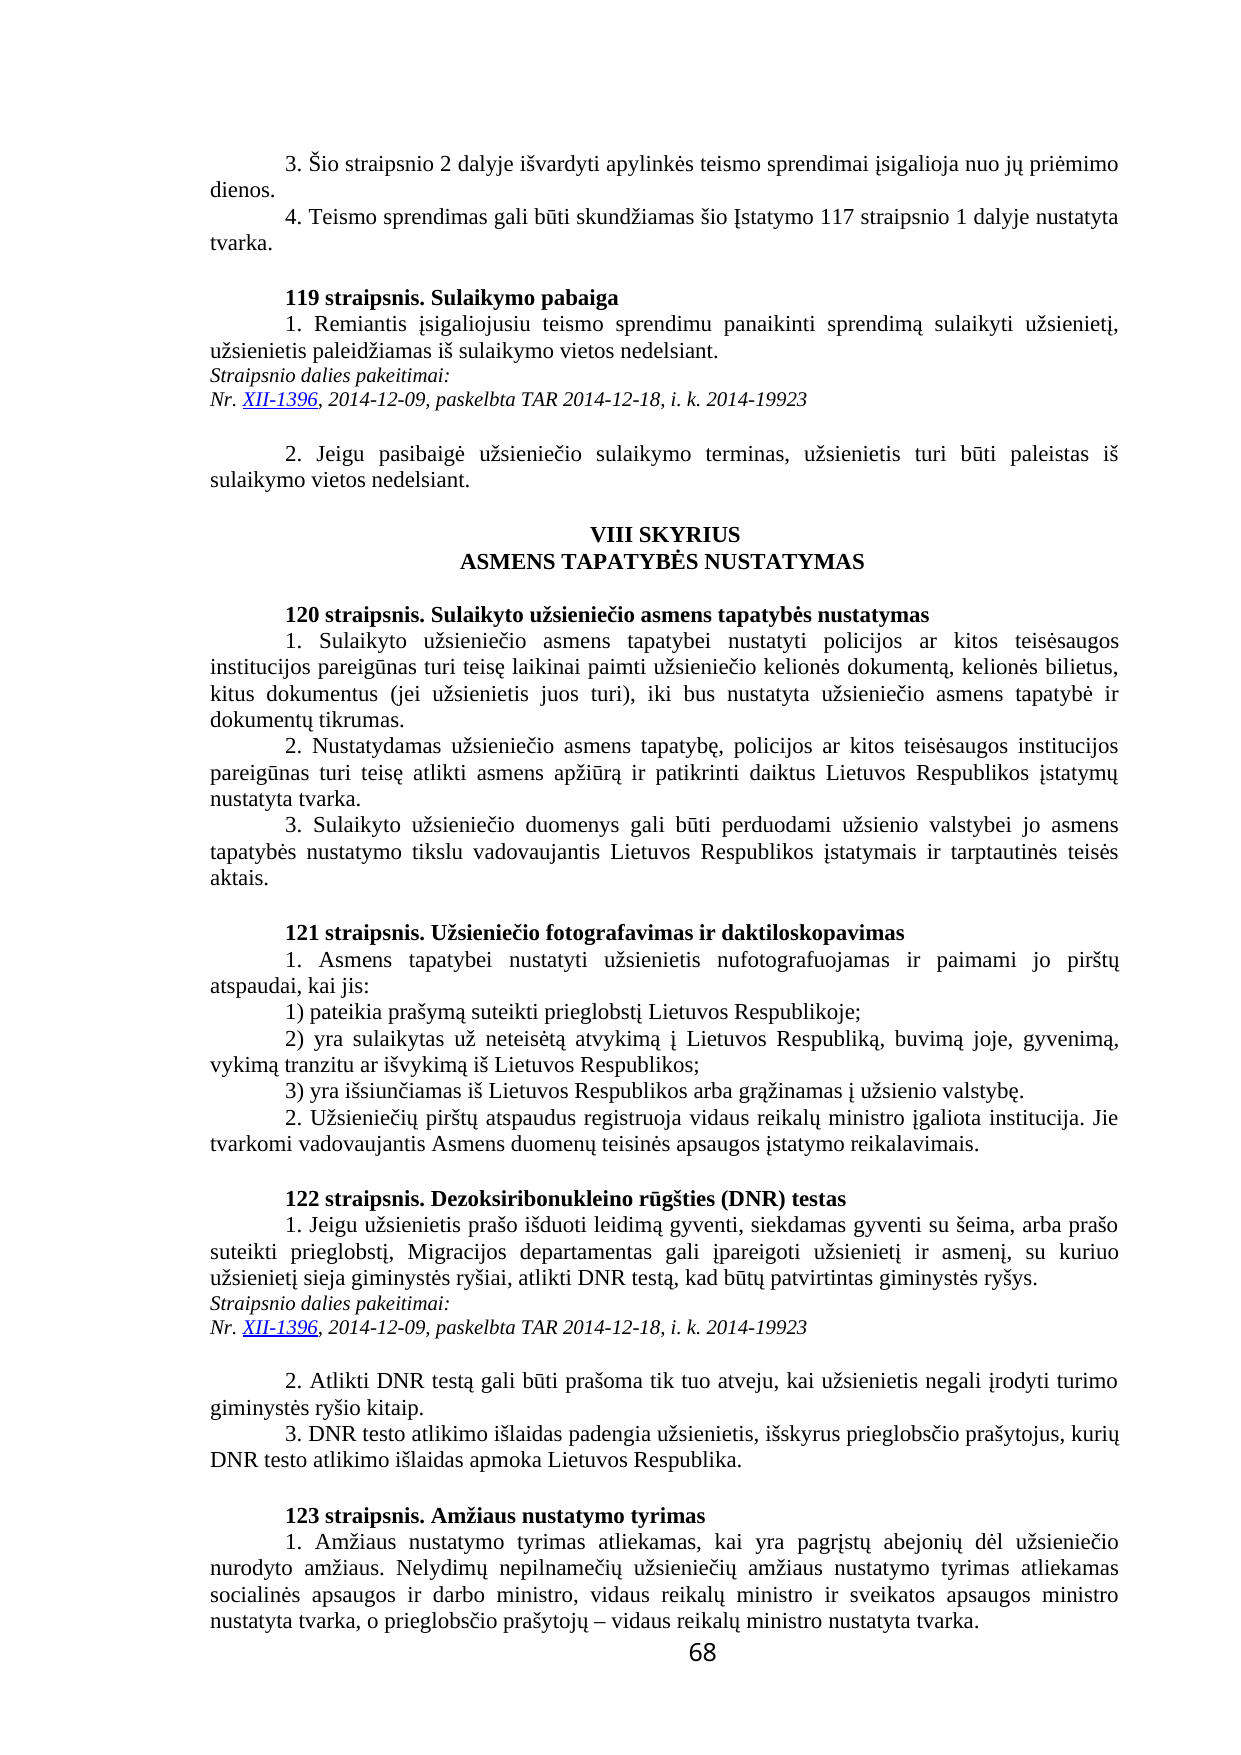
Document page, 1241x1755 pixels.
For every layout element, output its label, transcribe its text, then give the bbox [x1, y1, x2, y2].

text 2. Jeigu pasibaigė užsieniečio sulaikymo terminas, užsienietis turi būti paleistas iš sulaikymo vietos nedelsiant. [210, 440, 1120, 493]
text 3. Sulaikyto užsieniečio duomenys gali būti perduodami užsienio valstybei jo asmens tapatybės nustatymo tikslu vadovaujantis Lietuvos Respublikos įstatymais ir tarptautinės teisės aktais. [210, 811, 1120, 891]
text 120 straipsnis. Sulaikyto užsieniečio asmens tapatybės nustatymas [210, 601, 1120, 627]
text 1. Jeigu užsienietis prašo išduoti leidimą gyventi, siekdamas gyventi su šeima, arba prašo suteikti prieglobstį, Migracijos departamentas gali įpareigoti užsienietį ir asmenį, su kuriuo užsienietį sieja giminystės ryšiai, atlikti DNR testą, kad būtų patvirtintas giminystės ryšys. [210, 1212, 1120, 1291]
text 2. Atlikti DNR testą gali būti prašoma tik tuo atveju, kai užsienietis negali įrodyti turimo giminystės ryšio kitaip. [210, 1367, 1120, 1420]
text 3. Šio straipsnio 2 dalyje išvardyti apylinkės teismo sprendimai įsigalioja nuo jų priėmimo dienos. [210, 150, 1120, 203]
text 119 straipsnis. Sulaikymo pabaiga [210, 284, 1120, 311]
text 1. Amžiaus nustatymo tyrimas atliekamas, kai yra pagrįstų abejonių dėl užsieniečio nurodyto amžiaus. Nelydimų nepilnamečių užsieniečių amžiaus nustatymo tyrimas atliekamas socialinės apsaugos ir darbo ministro, vidaus reikalų ministro ir sveikatos apsaugos ministro nustatyta tvarka, o prieglobsčio prašytojų – vidaus reikalų ministro nustatyta tvarka. [210, 1528, 1120, 1633]
text 3. DNR testo atlikimo išlaidas padengia užsienietis, išskyrus prieglobsčio prašytojus, kurių DNR testo atlikimo išlaidas apmoka Lietuvos Respublika. [210, 1420, 1120, 1473]
text 1) pateikia prašymą suteikti prieglobstį Lietuvos Respublikoje; [210, 998, 1120, 1025]
text 123 straipsnis. Amžiaus nustatymo tyrimas [210, 1502, 1120, 1528]
text Straipsnio dalies pakeitimai: [210, 1291, 1120, 1315]
text VIII SKYRIUS [210, 522, 1120, 548]
text 4. Teismo sprendimas gali būti skundžiamas šio Įstatymo 117 straipsnio 1 dalyje nustatyta tvarka. [210, 203, 1120, 255]
text 3) yra išsiunčiamas iš Lietuvos Respublikos arba grąžinamas į užsienio valstybę. [210, 1077, 1120, 1104]
text Nr. XII-1396, 2014-12-09, paskelbta TAR 2014-12-18, i. k. 2014-19923 [210, 1315, 1120, 1339]
text ASMENS TAPATYBĖS NUSTATYMAS [210, 548, 1120, 574]
subtitle 122 straipsnis. Dezoksiribonukleino rūgšties (DNR) testas [210, 1185, 1120, 1212]
text 2) yra sulaikytas už neteisėtą atvykimą į Lietuvos Respubliką, buvimą joje, gyvenimą, vykimą tranzitu ar išvykimą iš Lietuvos Respublikos; [210, 1025, 1120, 1077]
text 2. Užsieniečių pirštų atspaudus registruoja vidaus reikalų ministro įgaliota institucija. Jie tvarkomi vadovaujantis Asmens duomenų teisinės apsaugos įstatymo reikalavimais. [210, 1104, 1120, 1156]
text Straipsnio dalies pakeitimai: [210, 363, 1120, 387]
text 1. Remiantis įsigaliojusiu teismo sprendimu panaikinti sprendimą sulaikyti užsienietį, užsienietis paleidžiamas iš sulaikymo vietos nedelsiant. [210, 311, 1120, 363]
text 1. Asmens tapatybei nustatyti užsienietis nufotografuojamas ir paimami jo pirštų atspaudai, kai jis: [210, 946, 1120, 998]
text 2. Nustatydamas užsieniečio asmens tapatybę, policijos ar kitos teisėsaugos institucijos pareigūnas turi teisę atlikti asmens apžiūrą ir patikrinti daiktus Lietuvos Respublikos įstatymų nustatyta tvarka. [210, 732, 1120, 811]
text 121 straipsnis. Užsieniečio fotografavimas ir daktiloskopavimas [210, 919, 1120, 946]
text 1. Sulaikyto užsieniečio asmens tapatybei nustatyti policijos ar kitos teisėsaugos institucijos pareigūnas turi teisę laikinai paimti užsieniečio kelionės dokumentą, kelionės bilietus, kitus dokumentus (jei užsienietis juos turi), iki bus nustatyta užsieniečio asmens tapatybė ir dokumentų tikrumas. [210, 627, 1120, 732]
text Nr. XII-1396, 2014-12-09, paskelbta TAR 2014-12-18, i. k. 2014-19923 [210, 387, 1120, 411]
